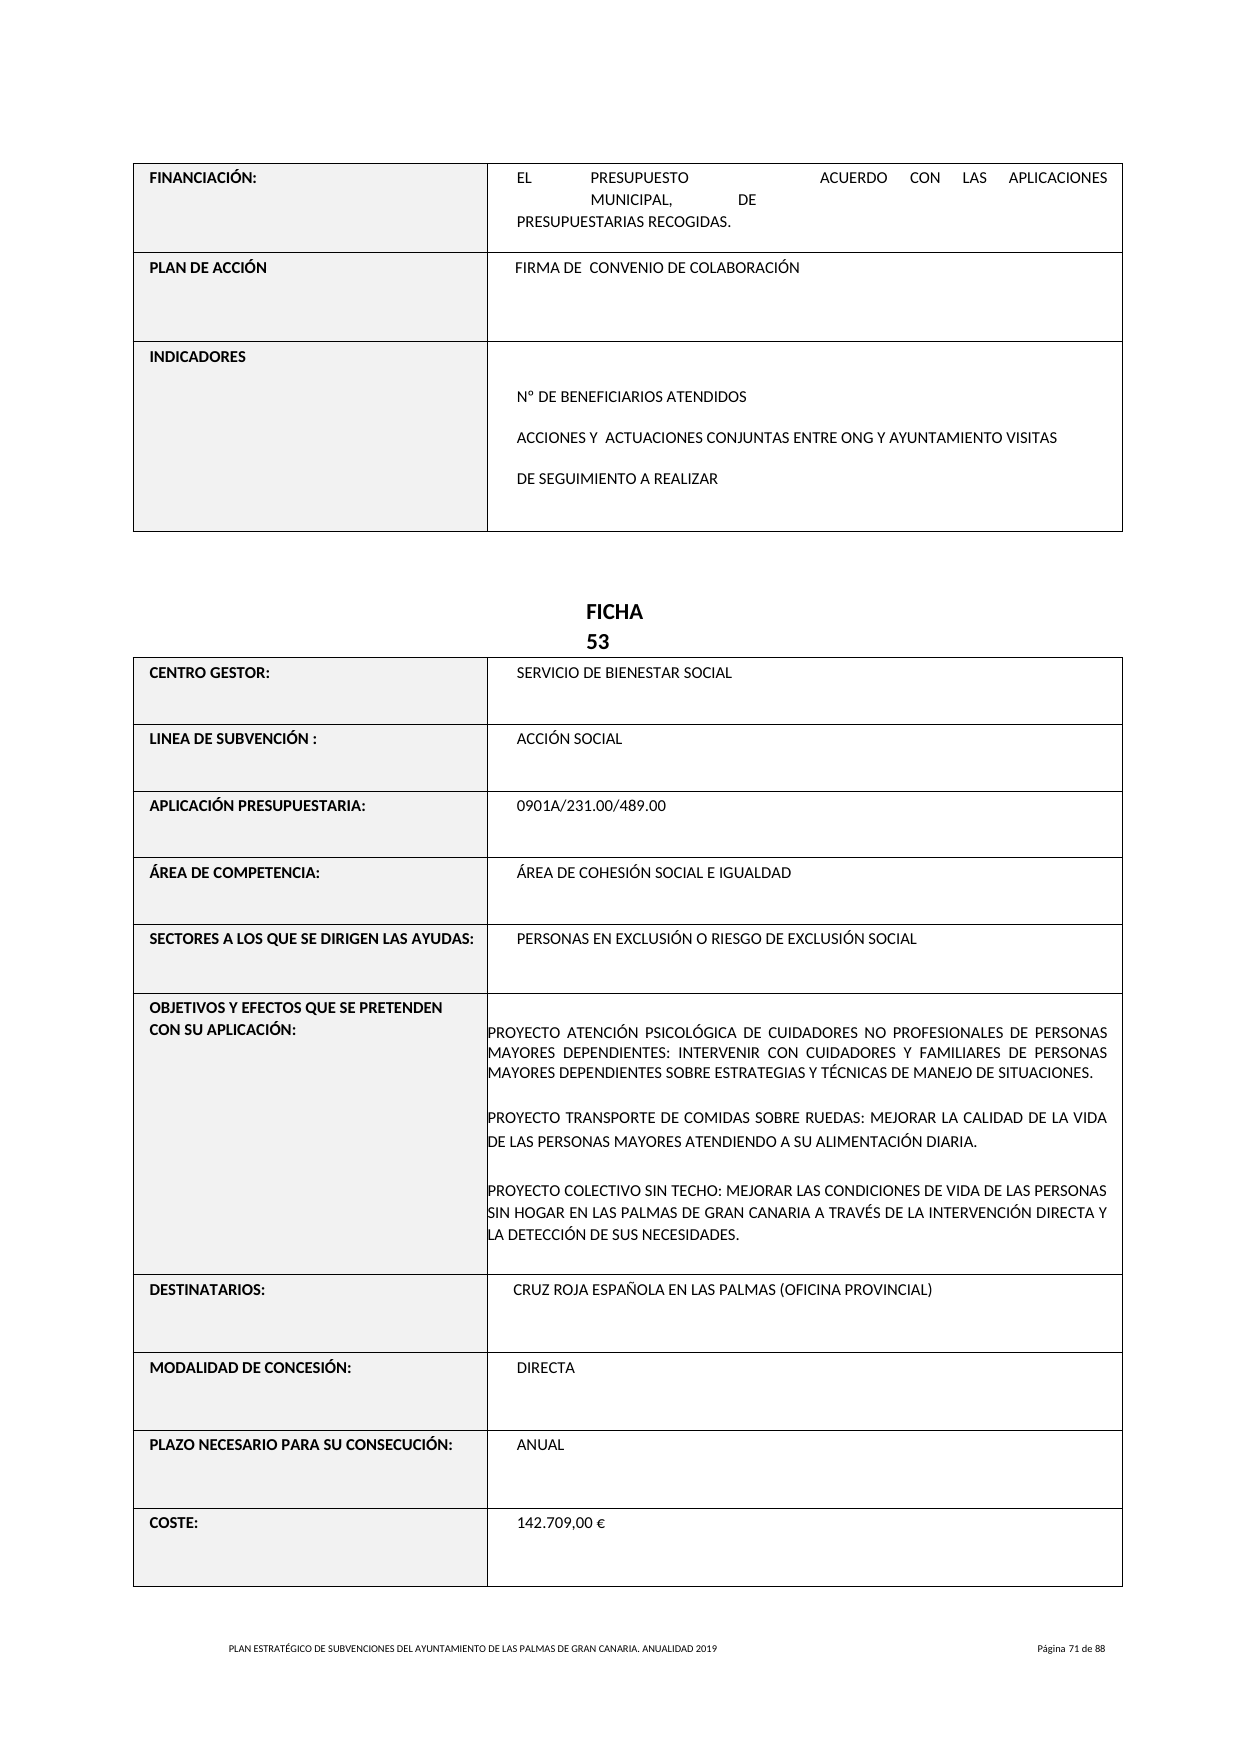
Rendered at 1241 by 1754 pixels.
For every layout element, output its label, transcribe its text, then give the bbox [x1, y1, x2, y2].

table_header CENTRO GESTOR: [134, 658, 487, 724]
table_cell PROYECTO ATENCIÓN PSICOLÓGICA DE CUIDADORES NO PROFESIONALES DE PERSONAS MAYORES DEPENDIENTES: INTERVENIR CON CUIDADORES Y FAMILIARES DE PERSONAS MAYORES DEPENDIENTES SOBRE ESTRATEGIAS Y TÉCNICAS DE MANEJO DE SITUACIONES. PROYECTO TRANSPORTE DE COMIDAS SOBRE RUEDAS: MEJORAR LA CALIDAD DE LA VIDA DE LAS PERSONAS MAYORES ATENDIENDO A SU ALIMENTACIÓN DIARIA. PROYECTO COLECTIVO SIN TECHO: MEJORAR LAS CONDICIONES DE VIDA DE LAS PERSONAS SIN HOGAR EN LAS PALMAS DE GRAN CANARIA A TRAVÉS DE LA INTERVENCIÓN DIRECTA Y LA DETECCIÓN DE SUS NECESIDADES. [488, 994, 1122, 1274]
table_cell Nº DE BENEFICIARIOS ATENDIDOS ACCIONES Y ACTUACIONES CONJUNTAS ENTRE ONG Y AYUNTAMIENTO VISITAS DE SEGUIMIENTO A REALIZAR [488, 342, 1122, 531]
table_cell ACUERDO [820, 164, 910, 252]
table_cell [820, 1509, 910, 1586]
table_cell [963, 1431, 1009, 1508]
table_cell PERSONAS EN EXCLUSIÓN O RIESGO DE EXCLUSIÓN SOCIAL [488, 925, 1122, 993]
text FICHA 53 [586, 597, 671, 655]
table_cell PLAN DE ACCIÓN [134, 253, 487, 341]
table_cell ANUAL [488, 1431, 820, 1508]
table_cell ÁREA DE COMPETENCIA: [134, 858, 487, 924]
table_cell [1009, 1509, 1122, 1586]
table_cell PLAZO NECESARIO PARA SU CONSECUCIÓN: [134, 1431, 487, 1508]
table_cell FINANCIACIÓN: [134, 164, 487, 252]
table_cell INDICADORES [134, 342, 487, 531]
table_cell SECTORES A LOS QUE SE DIRIGEN LAS AYUDAS: [134, 925, 487, 993]
table_cell [963, 1353, 1009, 1430]
table_cell APLICACIÓN PRESUPUESTARIA: [134, 792, 487, 857]
table_cell [1009, 253, 1122, 341]
table_cell [1009, 1275, 1122, 1352]
table_cell APLICACIONES [1009, 164, 1122, 252]
table_cell [1009, 1353, 1122, 1430]
table_cell [910, 1509, 962, 1586]
table_cell ACCIÓN SOCIAL [488, 725, 1122, 791]
table_cell [910, 1353, 962, 1430]
table_cell ÁREA DE COHESIÓN SOCIAL E IGUALDAD [488, 858, 1122, 924]
table_cell LAS [963, 164, 1009, 252]
table_cell LINEA DE SUBVENCIÓN : [134, 725, 487, 791]
table_cell 0901A/231.00/489.00 [488, 792, 1122, 857]
table_cell CRUZ ROJA ESPAÑOLA EN LAS PALMAS (OFICINA PROVINCIAL) [488, 1275, 962, 1352]
table_cell MODALIDAD DE CONCESIÓN: [134, 1353, 487, 1430]
table_cell [963, 253, 1009, 341]
table_cell COSTE: [134, 1509, 487, 1586]
table_cell [910, 253, 962, 341]
table_cell [820, 253, 910, 341]
table_cell [963, 1509, 1009, 1586]
table_cell CON [910, 164, 962, 252]
table_cell FIRMA DE CONVENIO DE COLABORACIÓN [488, 253, 820, 341]
table_cell [1009, 1431, 1122, 1508]
table_header SERVICIO DE BIENESTAR SOCIAL [488, 658, 1122, 724]
table_cell EL PRESUPUESTO MUNICIPAL, DE PRESUPUESTARIAS RECOGIDAS. [488, 164, 820, 252]
table_cell DIRECTA [488, 1353, 820, 1430]
table_cell OBJETIVOS Y EFECTOS QUE SE PRETENDEN CON SU APLICACIÓN: [134, 994, 487, 1274]
table_cell [820, 1353, 910, 1430]
table_cell [910, 1431, 962, 1508]
table_cell 142.709,00 € [488, 1509, 820, 1586]
table_cell [963, 1275, 1009, 1352]
table_cell DESTINATARIOS: [134, 1275, 487, 1352]
table_cell [820, 1431, 910, 1508]
